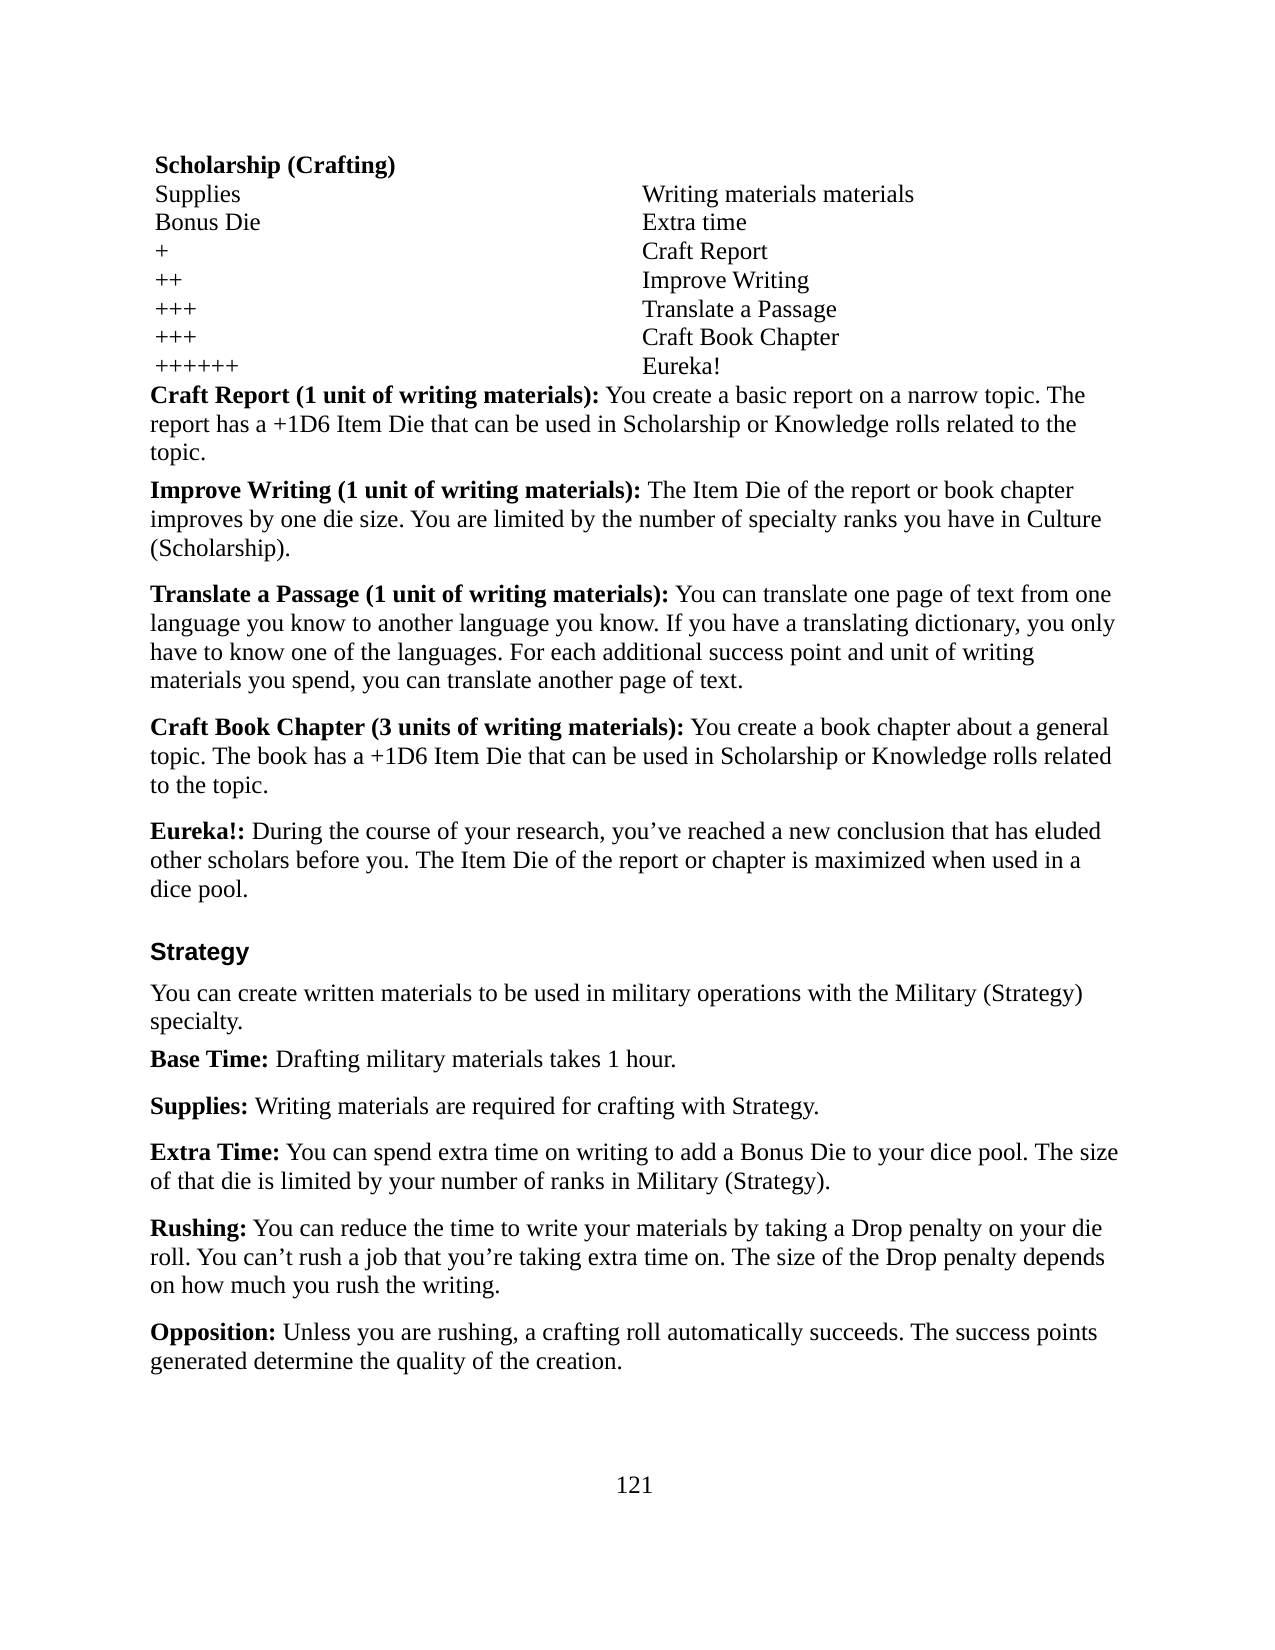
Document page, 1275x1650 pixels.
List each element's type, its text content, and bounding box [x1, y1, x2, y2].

text Extra Time: You can spend extra time on writing to add a Bonus Die to your dice pool. The size of that die is limited by your number of ranks in Military (Strategy). [150, 1137, 1125, 1195]
table_cell Writing materials materials [638, 179, 1125, 207]
table_cell +++ [150, 294, 637, 322]
table_cell Craft Report [638, 236, 1125, 265]
table_header [638, 150, 1125, 179]
subtitle Strategy [150, 937, 1125, 965]
table_cell Translate a Passage [638, 294, 1125, 322]
table_cell ++++++ [150, 351, 637, 380]
text Base Time: Drafting military materials takes 1 hour. [150, 1044, 1125, 1073]
table_cell Eureka! [638, 351, 1125, 380]
text Supplies: Writing materials are required for crafting with Strategy. [150, 1091, 1125, 1119]
text Eureka!: During the course of your research, you’ve reached a new conclusion that has eluded other scholars before you. The Item Die of the report or chapter is maximized when used in a dice pool. [150, 816, 1125, 903]
text Translate a Passage (1 unit of writing materials): You can translate one page of text from one language you know to another language you know. If you have a translating dictionary, you only have to know one of the languages. For each additional success point and unit of writing materials you spend, you can translate another page of text. [150, 579, 1125, 694]
text You can create written materials to be used in military operations with the Military (Strategy) specialty. [150, 978, 1125, 1035]
text Improve Writing (1 unit of writing materials): The Item Die of the report or book chapter improves by one die size. You are limited by the number of specialty ranks you have in Culture (Scholarship). [150, 475, 1125, 561]
table_cell Improve Writing [638, 265, 1125, 294]
table_cell +++ [150, 323, 637, 351]
table_cell ++ [150, 265, 637, 294]
table_cell Extra time [638, 208, 1125, 236]
table_cell Supplies [150, 179, 637, 207]
text Craft Book Chapter (3 units of writing materials): You create a book chapter about a general topic. The book has a +1D6 Item Die that can be used in Scholarship or Knowledge rolls related to the topic. [150, 712, 1125, 798]
text Opposition: Unless you are rushing, a crafting roll automatically succeeds. The success points generated determine the quality of the creation. [150, 1317, 1125, 1374]
table_cell Bonus Die [150, 208, 637, 236]
table_header Scholarship (Crafting) [150, 150, 637, 179]
text Rushing: You can reduce the time to write your materials by taking a Drop penalty on your die roll. You can’t rush a job that you’re taking extra time on. The size of the Drop penalty depends on how much you rush the writing. [150, 1213, 1125, 1299]
table_cell Craft Book Chapter [638, 323, 1125, 351]
text Craft Report (1 unit of writing materials): You create a basic report on a narrow topic. The report has a +1D6 Item Die that can be used in Scholarship or Knowledge rolls related to the topic. [150, 380, 1125, 466]
table_cell + [150, 236, 637, 265]
